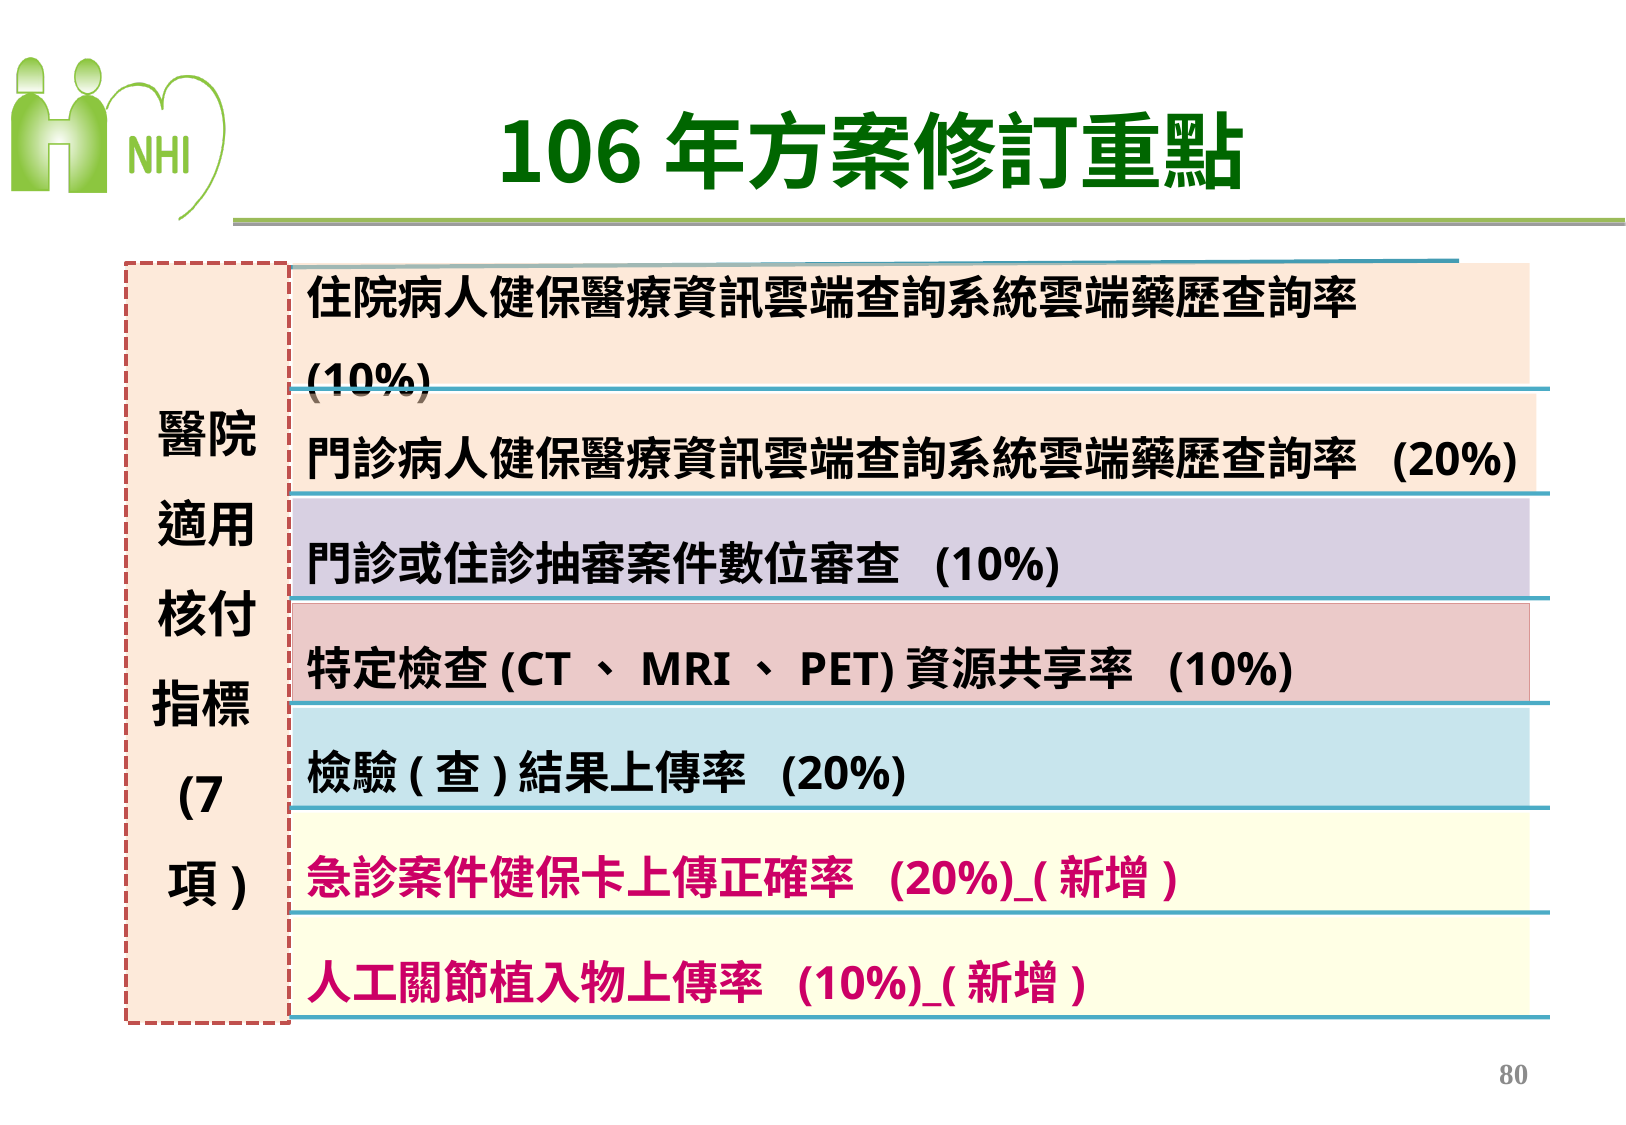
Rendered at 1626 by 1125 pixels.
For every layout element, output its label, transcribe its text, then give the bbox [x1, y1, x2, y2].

text_box 人工關節植入物上傳率 (10%)_(新增) [292, 917, 1530, 1015]
text_box 門診病人健保醫療資訊雲端查詢系統雲端藥歷查詢率 (20%) [292, 393, 1537, 491]
text_box 檢驗(查)結果上傳率 (20%) [292, 707, 1530, 805]
title 106年方案修訂重點 [280, 101, 1463, 197]
text_box 門診或住診抽審案件數位審查 (10%) [292, 498, 1530, 596]
text_box 住院病人健保醫療資訊雲端查詢系統雲端藥歷查詢率 (10%) [292, 263, 1530, 384]
slide_number [1164, 1042, 1544, 1103]
text_box 特定檢查(CT、MRI、PET)資源共享率 (10%) [292, 603, 1530, 700]
text_box 急診案件健保卡上傳正確率 (20%)_(新增) [292, 812, 1530, 910]
text_box 醫院適用核付指標(7項) [125, 263, 290, 1023]
picture [0, 42, 233, 233]
